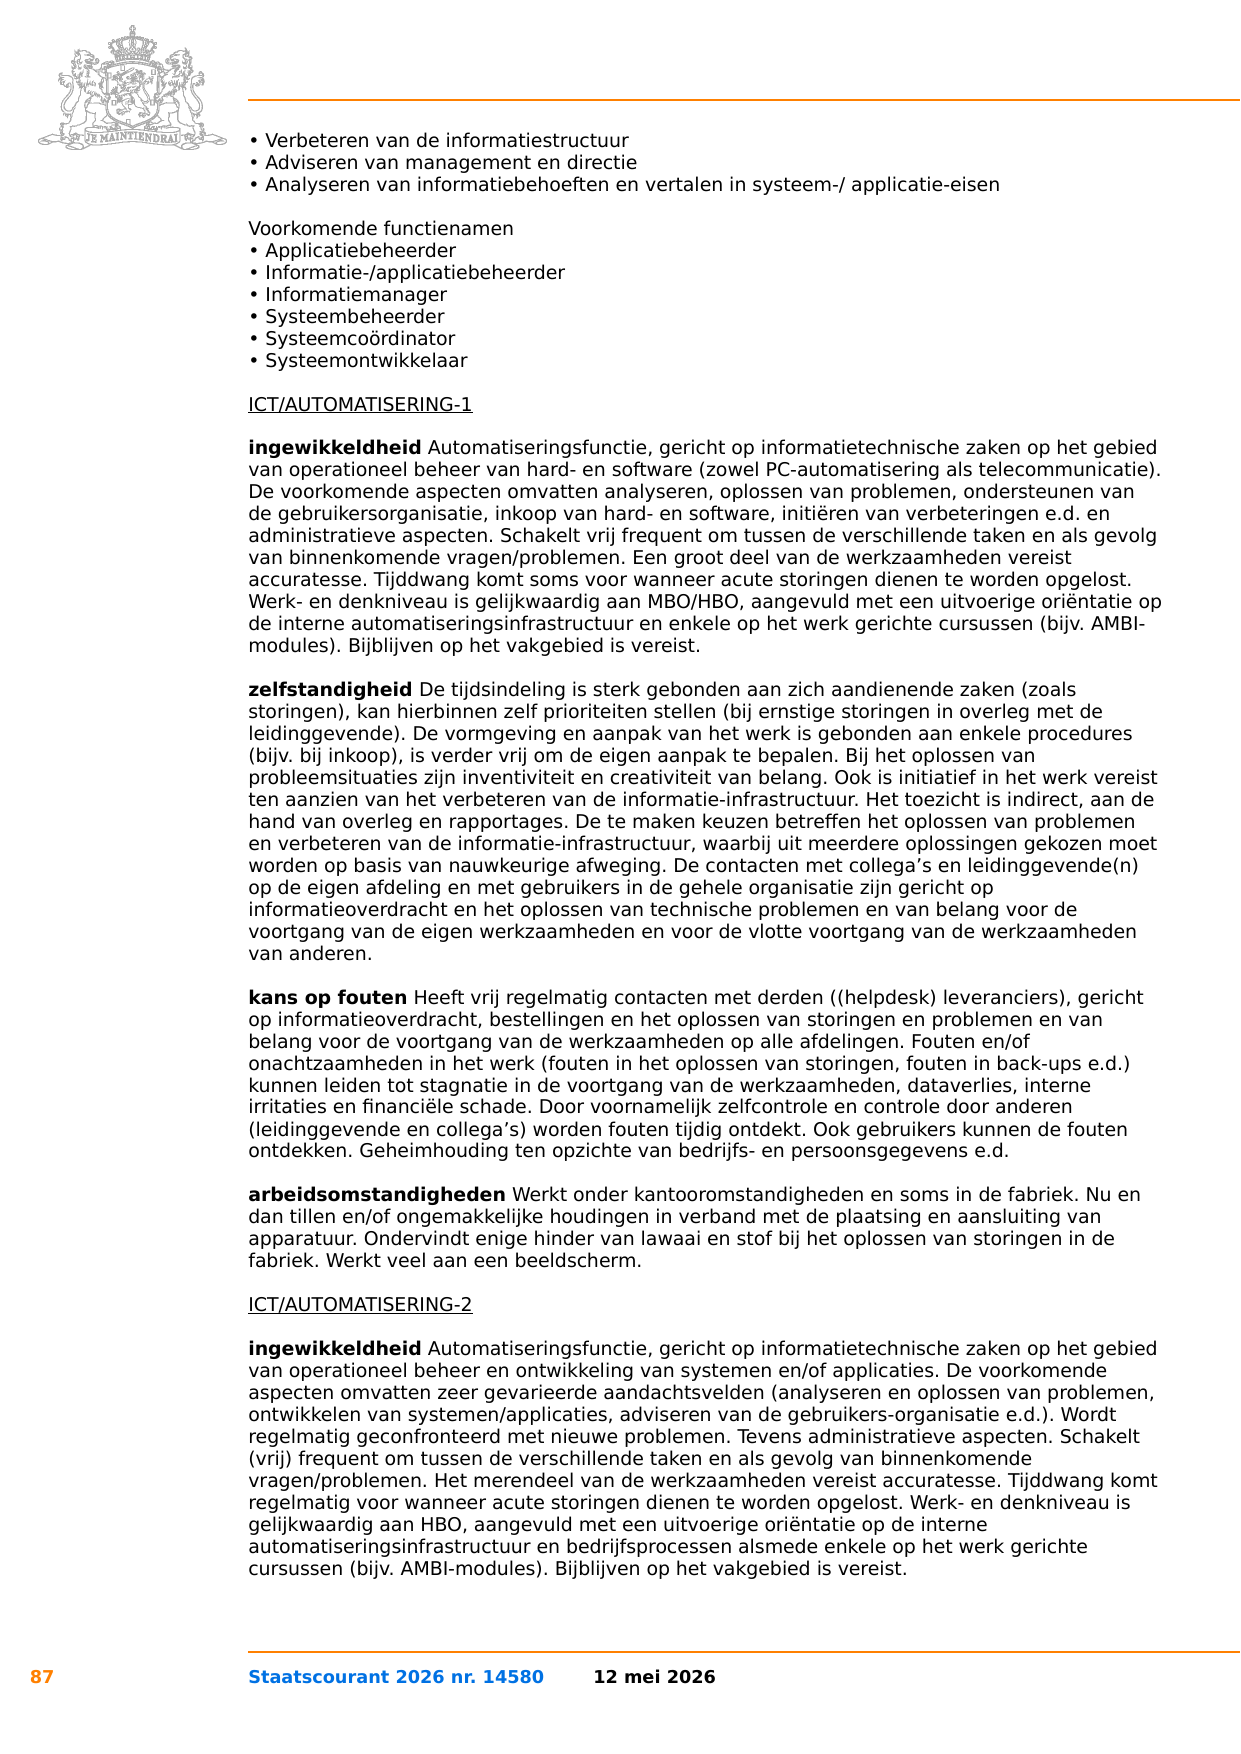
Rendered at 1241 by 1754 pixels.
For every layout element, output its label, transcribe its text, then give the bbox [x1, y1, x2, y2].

text • Verbeteren van de informatiestructuur [248, 130, 1163, 152]
text zelfstandigheid De tijdsindeling is sterk gebonden aan zich aandienende zaken (zoals storingen), kan hierbinnen zelf prioriteiten stellen (bij ernstige storingen in overleg met de leidinggevende). De vormgeving en aanpak van het werk is gebonden aan enkele procedures (bijv. bij inkoop), is verder vrij om de eigen aanpak te bepalen. Bij het oplossen van probleemsituaties zijn inventiviteit en creativiteit van belang. Ook is initiatief in het werk vereist ten aanzien van het verbeteren van de informatie-infrastructuur. Het toezicht is indirect, aan de hand van overleg en rapportages. De te maken keuzen betreffen het oplossen van problemen en verbeteren van de informatie-infrastructuur, waarbij uit meerdere oplossingen gekozen moet worden op basis van nauwkeurige afweging. De contacten met collega’s en leidinggevende(n) op de eigen afdeling en met gebruikers in de gehele organisatie zijn gericht op informatieoverdracht en het oplossen van technische problemen en van belang voor de voortgang van de eigen werkzaamheden en voor de vlotte voortgang van de werkzaamheden van anderen. [248, 679, 1163, 965]
text • Systeembeheerder [248, 306, 1163, 328]
text • Systeemontwikkelaar [248, 349, 1163, 372]
text arbeidsomstandigheden Werkt onder kantooromstandigheden en soms in de fabriek. Nu en dan tillen en/of ongemakkelijke houdingen in verband met de plaatsing en aansluiting van apparatuur. Ondervindt enige hinder van lawaai en stof bij het oplossen van storingen in de fabriek. Werkt veel aan een beeldscherm. [248, 1184, 1163, 1272]
text • Informatie-/applicatiebeheerder [248, 262, 1163, 284]
text ingewikkeldheid Automatiseringsfunctie, gericht op informatietechnische zaken op het gebied van operationeel beheer en ontwikkeling van systemen en/of applicaties. De voorkomende aspecten omvatten zeer gevarieerde aandachtsvelden (analyseren en oplossen van problemen, ontwikkelen van systemen/applicaties, adviseren van de gebruikers-organisatie e.d.). Wordt regelmatig geconfronteerd met nieuwe problemen. Tevens administratieve aspecten. Schakelt (vrij) frequent om tussen de verschillende taken en als gevolg van binnenkomende vragen/problemen. Het merendeel van de werkzaamheden vereist accuratesse. Tijddwang komt regelmatig voor wanneer acute storingen dienen te worden opgelost. Werk- en denkniveau is gelijkwaardig aan HBO, aangevuld met een uitvoerige oriëntatie op de interne automatiseringsinfrastructuur en bedrijfsprocessen alsmede enkele op het werk gerichte cursussen (bijv. AMBI-modules). Bijblijven op het vakgebied is vereist. [248, 1338, 1163, 1580]
text • Applicatiebeheerder [248, 240, 1163, 262]
text • Adviseren van management en directie [248, 152, 1163, 174]
text • Informatiemanager [248, 284, 1163, 306]
text Voorkomende functienamen [248, 218, 1163, 240]
text kans op fouten Heeft vrij regelmatig contacten met derden ((helpdesk) leveranciers), gericht op informatieoverdracht, bestellingen en het oplossen van storingen en problemen en van belang voor de voortgang van de werkzaamheden op alle afdelingen. Fouten en/of onachtzaamheden in het werk (fouten in het oplossen van storingen, fouten in back-ups e.d.) kunnen leiden tot stagnatie in de voortgang van de werkzaamheden, dataverlies, interne irritaties en financiële schade. Door voornamelijk zelfcontrole en controle door anderen (leidinggevende en collega’s) worden fouten tijdig ontdekt. Ook gebruikers kunnen de fouten ontdekken. Geheimhouding ten opzichte van bedrijfs- en persoonsgegevens e.d. [248, 987, 1163, 1162]
picture [38, 25, 227, 150]
text • Analyseren van informatiebehoeften en vertalen in systeem-/ applicatie-eisen [248, 174, 1163, 196]
text • Systeemcoördinator [248, 328, 1163, 349]
text ingewikkeldheid Automatiseringsfunctie, gericht op informatietechnische zaken op het gebied van operationeel beheer van hard- en software (zowel PC-automatisering als telecommunicatie). De voorkomende aspecten omvatten analyseren, oplossen van problemen, ondersteunen van de gebruikersorganisatie, inkoop van hard- en software, initiëren van verbeteringen e.d. en administratieve aspecten. Schakelt vrij frequent om tussen de verschillende taken en als gevolg van binnenkomende vragen/problemen. Een groot deel van de werkzaamheden vereist accuratesse. Tijddwang komt soms voor wanneer acute storingen dienen te worden opgelost. Werk- en denkniveau is gelijkwaardig aan MBO/HBO, aangevuld met een uitvoerige oriëntatie op de interne automatiseringsinfrastructuur en enkele op het werk gerichte cursussen (bijv. AMBI-modules). Bijblijven op het vakgebied is vereist. [248, 437, 1163, 657]
subtitle ICT/AUTOMATISERING-1 [248, 393, 1163, 415]
subtitle ICT/AUTOMATISERING-2 [248, 1294, 1163, 1316]
